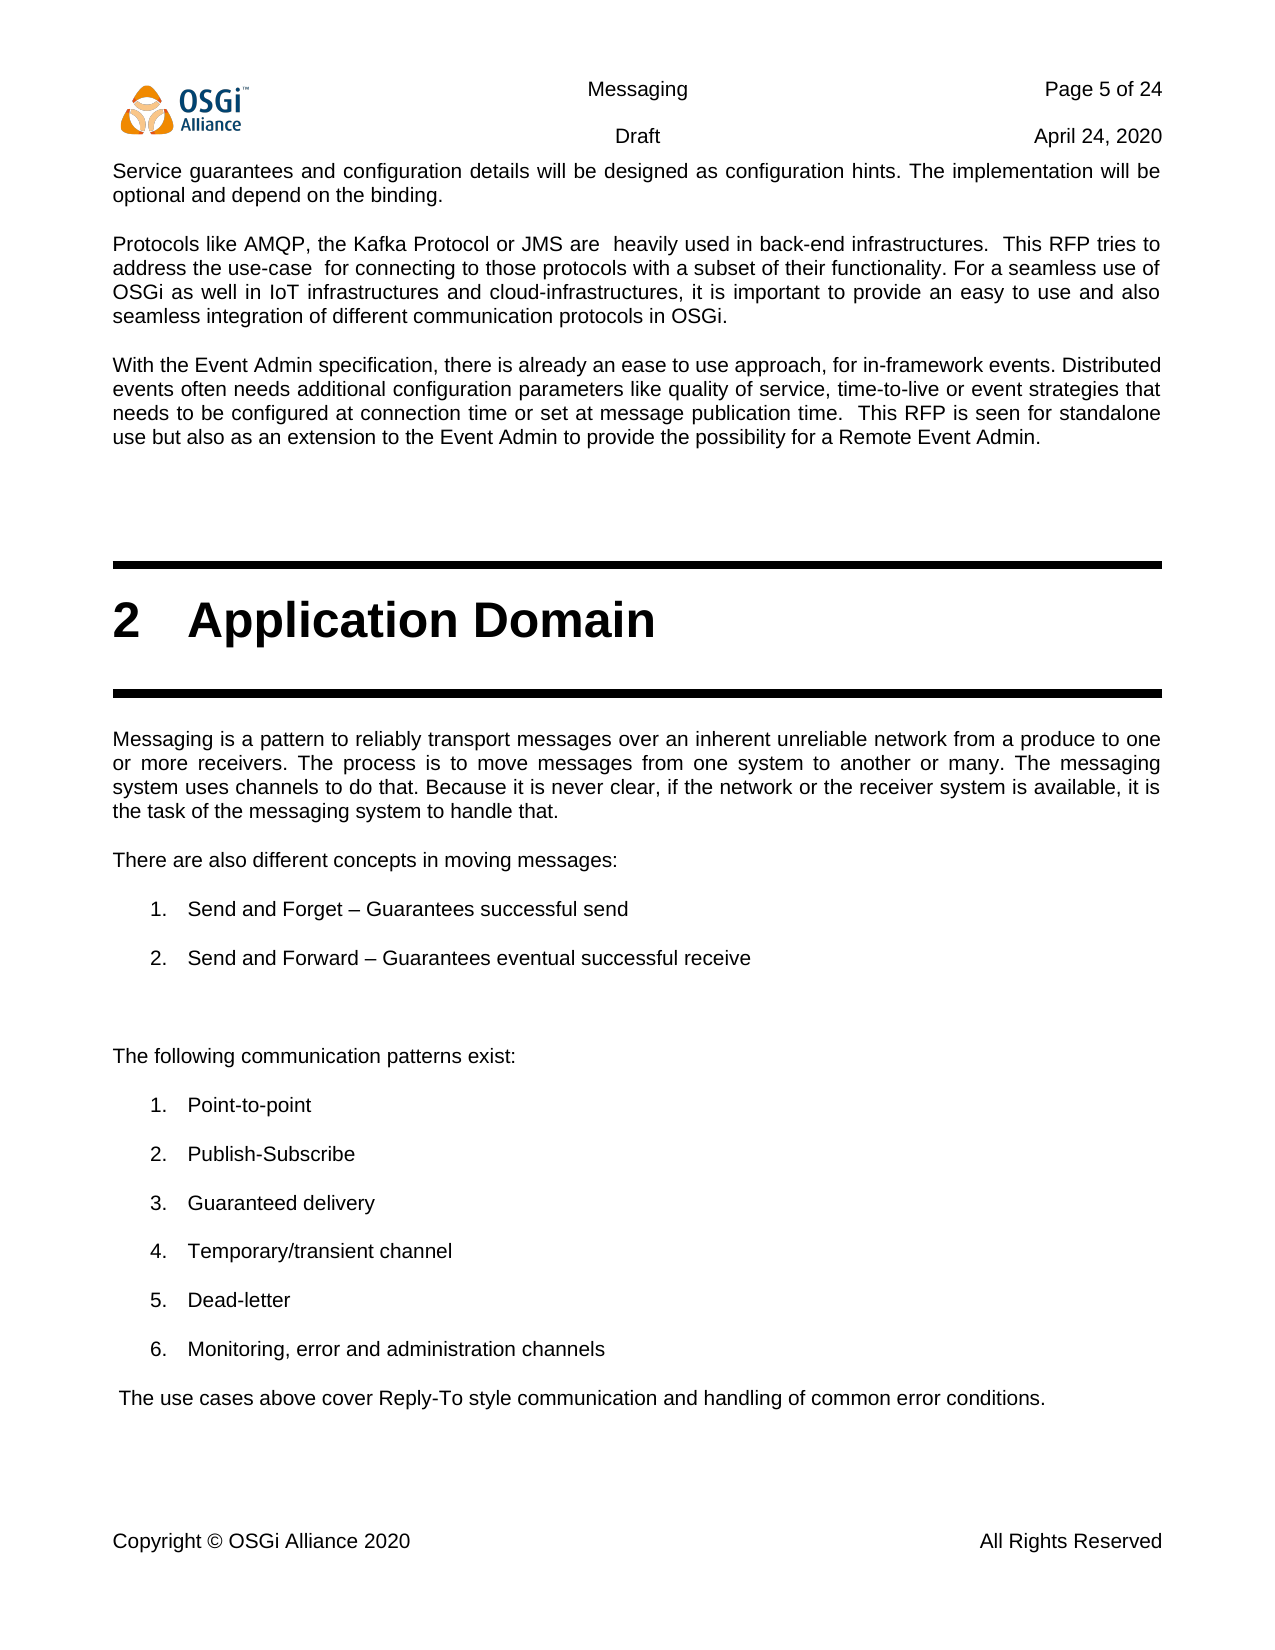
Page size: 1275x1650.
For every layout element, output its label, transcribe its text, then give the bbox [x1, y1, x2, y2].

list Send and Forward – Guarantees eventual successful receive [150, 946, 1162, 969]
text Messaging is a pattern to reliably transport messages over an inherent unreliable network from a produce to one or more receivers. The process is to move messages from one system to another or many. The messaging system uses channels to do that. Because it is never clear, if the network or the receiver system is available, it is the task of the messaging system to handle that. [112, 727, 1162, 823]
text Protocols like AMQP, the Kafka Protocol or JMS are heavily used in back-end infrastructures. This RFP tries to address the use-case for connecting to those protocols with a subset of their functionality. For a seamless use of OSGi as well in IoT infrastructures and cloud-infrastructures, it is important to provide an easy to use and also seamless integration of different communication protocols in OSGi. [112, 232, 1162, 328]
text The following communication patterns exist: [112, 1043, 1162, 1067]
list Monitoring, error and administration channels [150, 1337, 1162, 1361]
list Guaranteed delivery [150, 1190, 1162, 1214]
list Dead-letter [150, 1288, 1162, 1312]
picture [113, 78, 257, 142]
list Publish-Subscribe [150, 1141, 1162, 1165]
text There are also different concepts in moving messages: [112, 848, 1162, 872]
text With the Event Admin specification, there is already an ease to use approach, for in-framework events. Distributed events often needs additional configuration parameters like quality of service, time-to-live or event strategies that needs to be configured at connection time or set at message publication time. This RFP is seen for standalone use but also as an extension to the Event Admin to provide the possibility for a Remote Event Admin. [112, 353, 1162, 448]
list Temporary/transient channel [150, 1239, 1162, 1263]
list Point-to-point [150, 1092, 1162, 1116]
list Send and Forget – Guarantees successful send [150, 897, 1162, 921]
subtitle Application Domain [112, 562, 1162, 698]
text Service guarantees and configuration details will be designed as configuration hints. The implementation will be optional and depend on the binding. [112, 159, 1162, 207]
text The use cases above cover Reply-To style communication and handling of common error conditions. [112, 1386, 1162, 1410]
